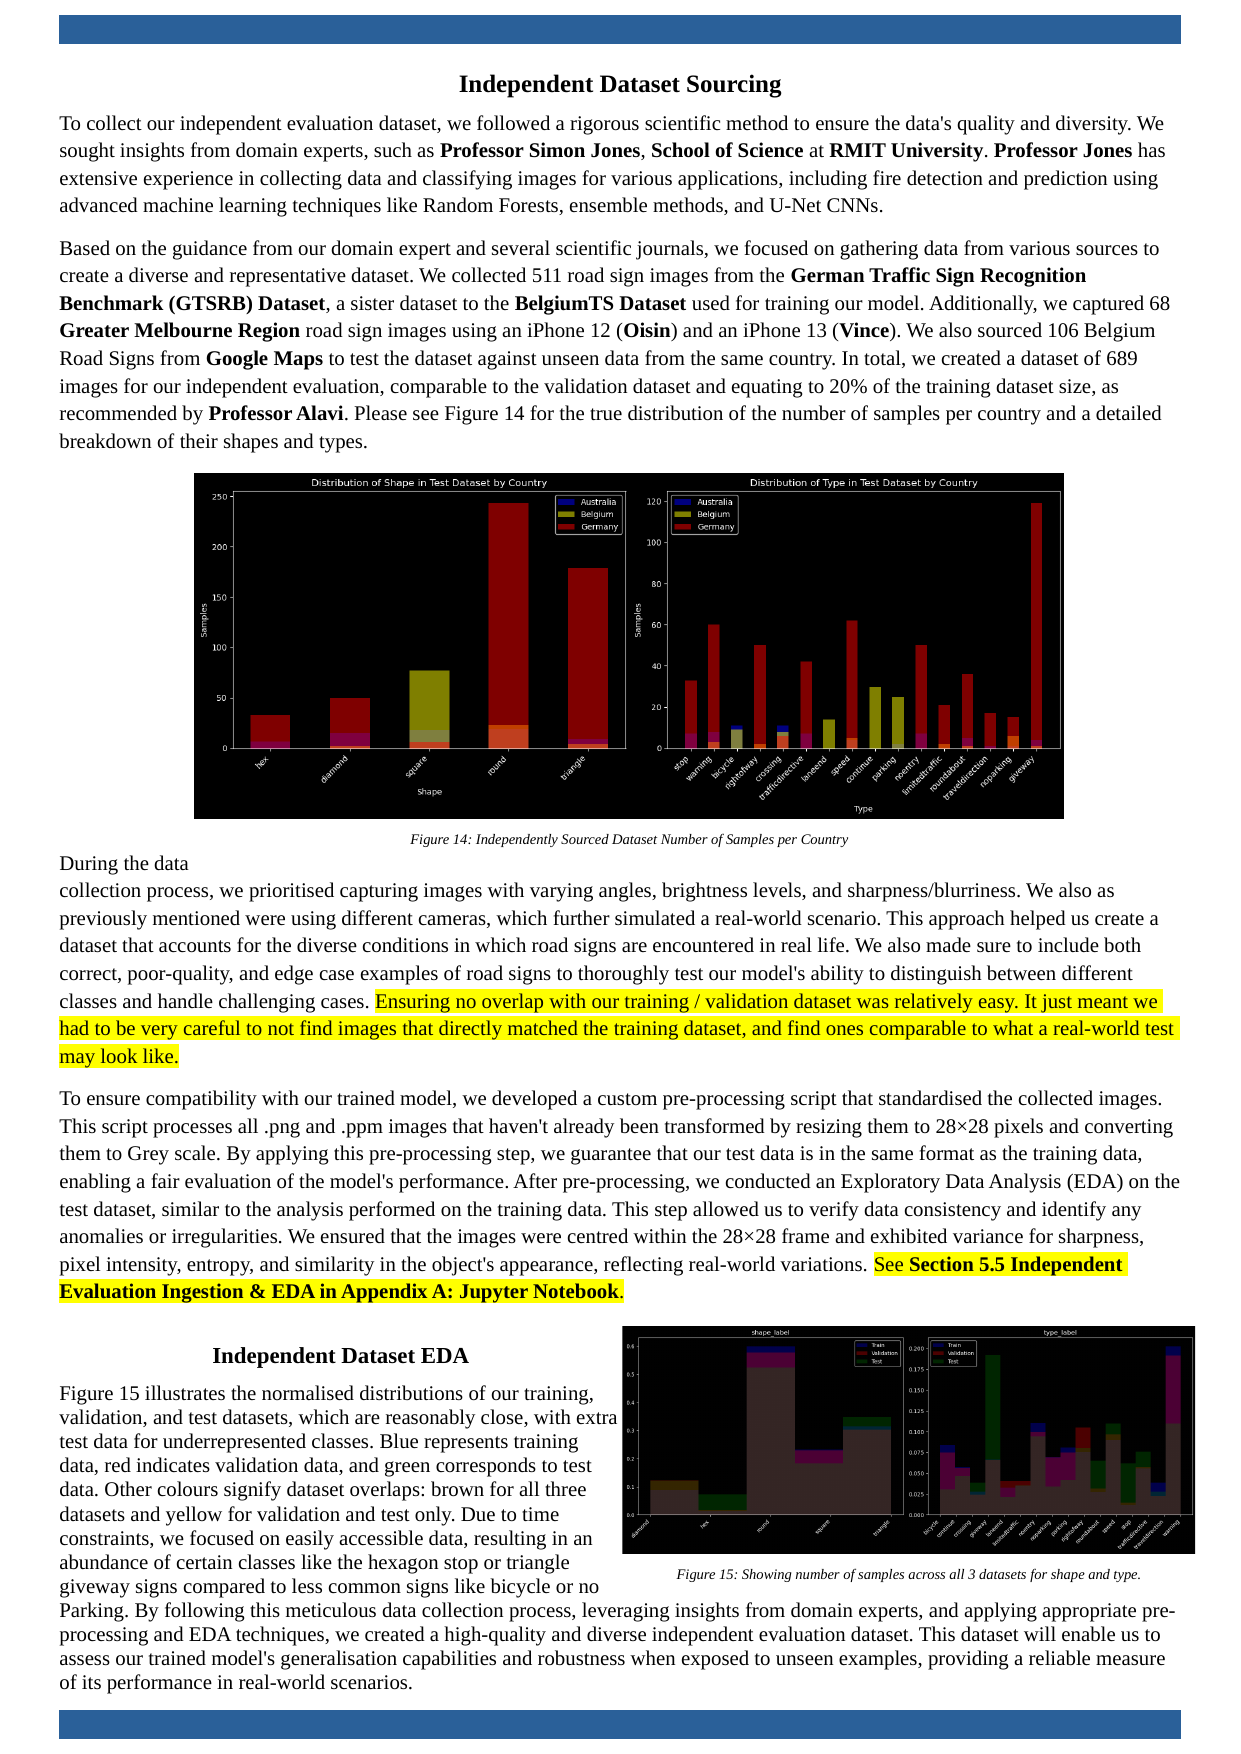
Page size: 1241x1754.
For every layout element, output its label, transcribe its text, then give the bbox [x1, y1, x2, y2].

picture [622, 1326, 1196, 1554]
subtitle Independent Dataset Sourcing [59, 69, 1181, 98]
text Figure 15: Showing number of samples across all 3 datasets for shape and type. [622, 1554, 1195, 1594]
text Figure 15 illustrates the normalised distributions of our training, validation, and test datasets, which are reasonably close, with extra test data for underrepresented classes. Blue represents training data, red indicates validation data, and green corresponds to test data. Other colours signify dataset overlaps: brown for all three datasets and yellow for validation and test only. Due to time constraints, we focused on easily accessible data, resulting in an abundance of certain classes like the hexagon stop or triangle giveway signs compared to less common signs like bicycle or no Parking. By following this meticulous data collection process, leveraging insights from domain experts, and applying appropriate pre-processing and EDA techniques, we created a high-quality and diverse independent evaluation dataset. This dataset will enable us to assess our trained model's generalisation capabilities and robustness when exposed to unseen examples, providing a reliable measure of its performance in real-world scenarios. [59, 1381, 1181, 1694]
text During the data collection process, we prioritised capturing images with varying angles, brightness levels, and sharpness/blurriness. We also as previously mentioned were using different cameras, which further simulated a real-world scenario. This approach helped us create a dataset that accounts for the diverse conditions in which road signs are encountered in real life. We also made sure to include both correct, poor-quality, and edge case examples of road signs to thoroughly test our model's ability to distinguish between different classes and handle challenging cases. Ensuring no overlap with our training / validation dataset was relatively easy. It just meant we had to be very careful to not find images that directly matched the training dataset, and find ones comparable to what a real-world test may look like. [59, 851, 1181, 1068]
subtitle Independent Dataset EDA [59, 1342, 622, 1369]
text To collect our independent evaluation dataset, we followed a rigorous scientific method to ensure the data's quality and diversity. We sought insights from domain experts, such as Professor Simon Jones, School of Science at RMIT University. Professor Jones has extensive experience in collecting data and classifying images for various applications, including fire detection and prediction using advanced machine learning techniques like Random Forests, ensemble methods, and U-Net CNNs. [59, 111, 1181, 217]
text Based on the guidance from our domain expert and several scientific journals, we focused on gathering data from various sources to create a diverse and representative dataset. We collected 511 road sign images from the German Traffic Sign Recognition Benchmark (GTSRB) Dataset, a sister dataset to the BelgiumTS Dataset used for training our model. Additionally, we captured 68 Greater Melbourne Region road sign images using an iPhone 12 (Oisin) and an iPhone 13 (Vince). We also sourced 106 Belgium Road Signs from Google Maps to test the dataset against unseen data from the same country. In total, we created a dataset of 689 images for our independent evaluation, comparable to the validation dataset and equating to 20% of the training dataset size, as recommended by Professor Alavi. Please see Figure 14 for the true distribution of the number of samples per country and a detailed breakdown of their shapes and types. [59, 236, 1181, 453]
picture [194, 473, 1064, 819]
text Figure 14: Independently Sourced Dataset Number of Samples per Country [194, 819, 1064, 860]
text To ensure compatibility with our trained model, we developed a custom pre-processing script that standardised the collected images. This script processes all .png and .ppm images that haven't already been transformed by resizing them to 28×28 pixels and converting them to Grey scale. By applying this pre-processing step, we guarantee that our test data is in the same format as the training data, enabling a fair evaluation of the model's performance. After pre-processing, we conducted an Exploratory Data Analysis (EDA) on the test dataset, similar to the analysis performed on the training data. This step allowed us to verify data consistency and identify any anomalies or irregularities. We ensured that the images were centred within the 28×28 frame and exhibited variance for sharpness, pixel intensity, entropy, and similarity in the object's appearance, reflecting real-world variations. See Section 5.5 Independent Evaluation Ingestion & EDA in Appendix A: Jupyter Notebook. [59, 1086, 1181, 1303]
